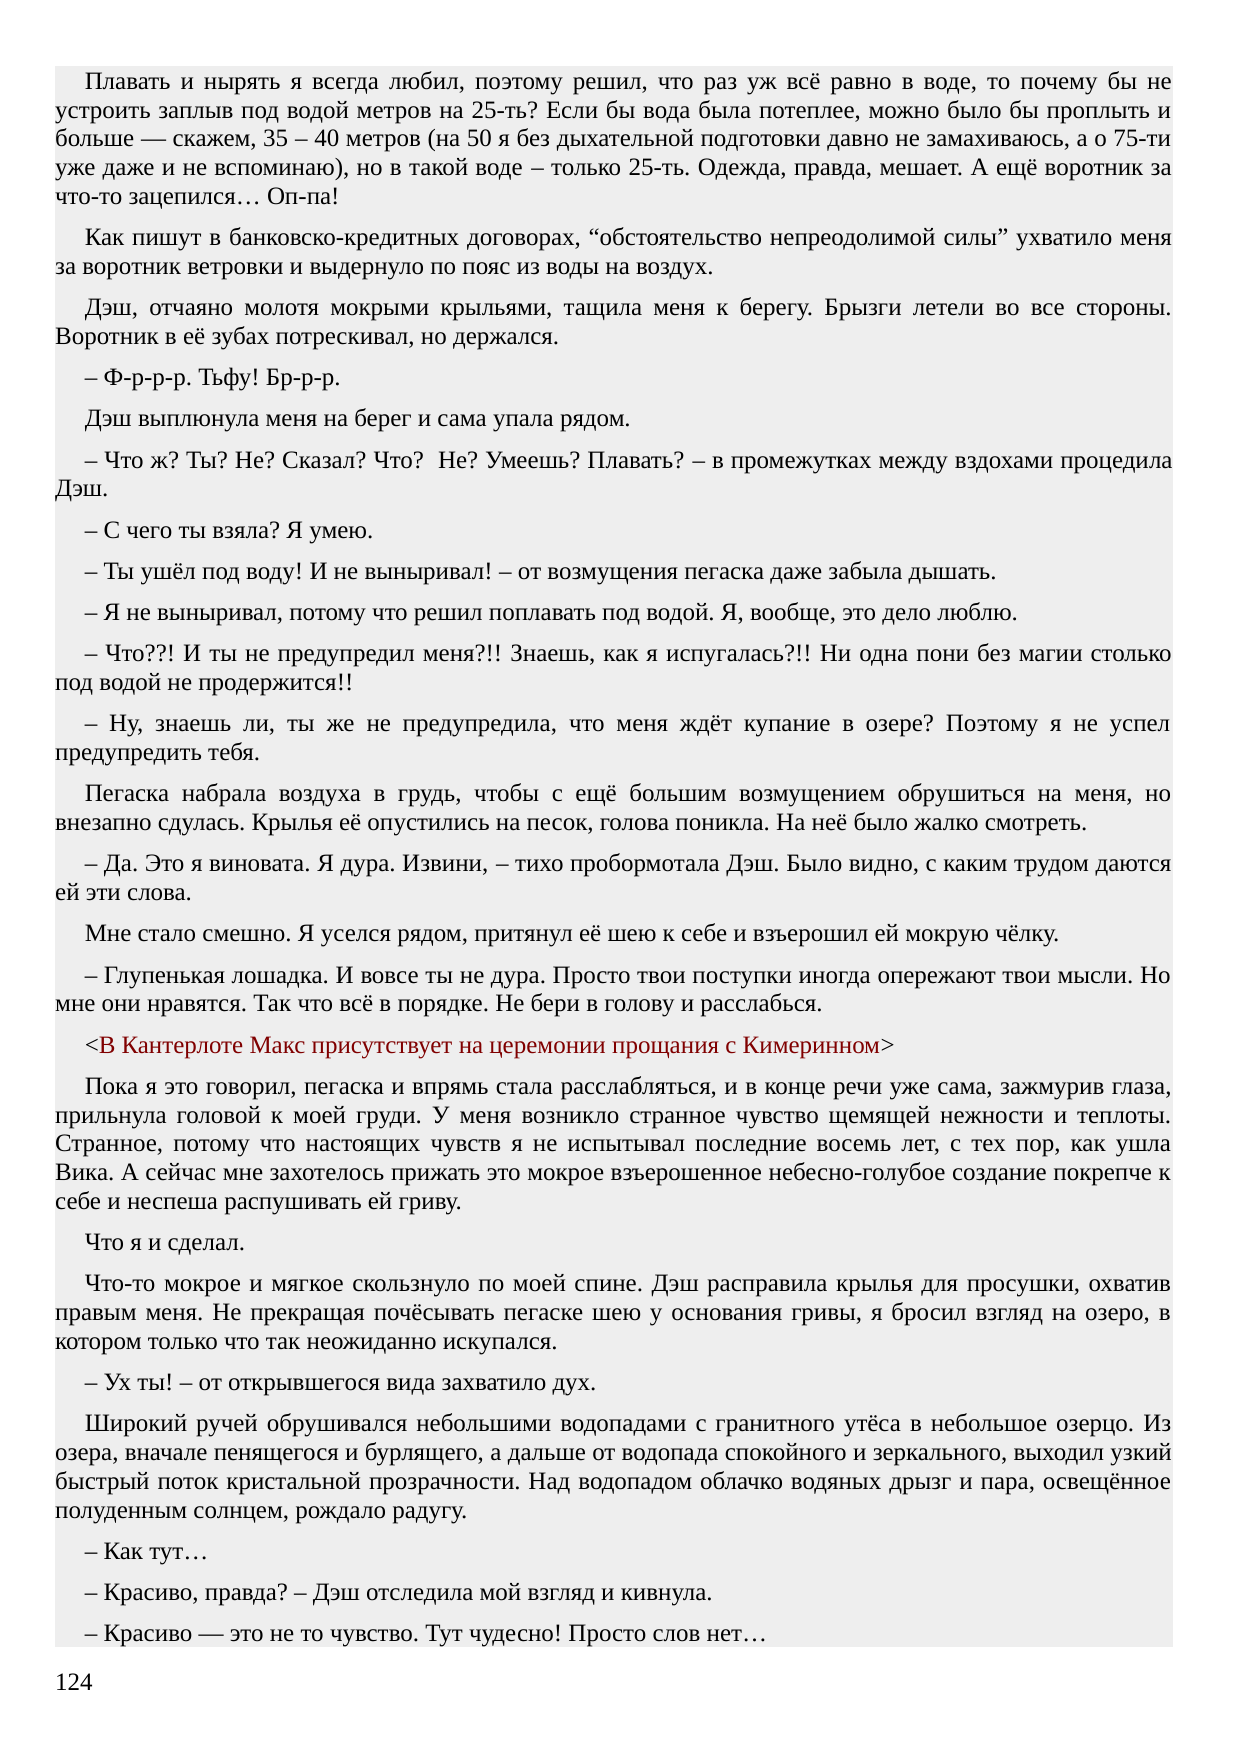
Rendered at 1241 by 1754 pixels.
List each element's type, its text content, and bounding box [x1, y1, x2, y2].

text Пегаска набрала воздуха в грудь, чтобы с ещё большим возмущением обрушиться на меня, но внезапно сдулась. Крылья её опустились на песок, голова поникла. На неё было жалко смотреть. [55, 778, 1173, 836]
text Пока я это говорил, пегаска и впрямь стала расслабляться, и в конце речи уже сама, зажмурив глаза, прильнула головой к моей груди. У меня возникло странное чувство щемящей нежности и теплоты. Странное, потому что настоящих чувств я не испытывал последние восемь лет, с тех пор, как ушла Вика. А сейчас мне захотелось прижать это мокрое взъерошенное небесно-голубое создание покрепче к себе и неспеша распушивать ей гриву. [55, 1071, 1173, 1215]
text – Я не выныривал, потому что решил поплавать под водой. Я, вообще, это дело люблю. [55, 597, 1173, 626]
text – Да. Это я виновата. Я дура. Извини, – тихо пробормотала Дэш. Было видно, с каким трудом даются ей эти слова. [55, 848, 1173, 906]
text – Что ж? Ты? Не? Сказал? Что? Не? Умеешь? Плавать? – в промежутках между вздохами процедила Дэш. [55, 445, 1173, 502]
text – Ну, знаешь ли, ты же не предупредила, что меня ждёт купание в озере? Поэтому я не успел предупредить тебя. [55, 708, 1173, 766]
text Широкий ручей обрушивался небольшими водопадами с гранитного утёса в небольшое озерцо. Из озера, вначале пенящегося и бурлящего, а дальше от водопада спокойного и зеркального, выходил узкий быстрый поток кристальной прозрачности. Над водопадом облачко водяных дрызг и пара, освещённое полуденным солнцем, рождало радугу. [55, 1408, 1173, 1523]
text Что-то мокрое и мягкое скользнуло по моей спине. Дэш расправила крылья для просушки, охватив правым меня. Не прекращая почёсывать пегаске шею у основания гривы, я бросил взгляд на озеро, в котором только что так неожиданно искупался. [55, 1268, 1173, 1355]
text Как пишут в банковско-кредитных договорах, “обстоятельство непреодолимой силы” ухватило меня за воротник ветровки и выдернуло по пояс из воды на воздух. [55, 222, 1173, 280]
text Мне стало смешно. Я уселся рядом, притянул её шею к себе и взъерошил ей мокрую чёлку. [55, 918, 1173, 947]
text Плавать и нырять я всегда любил, поэтому решил, что раз уж всё равно в воде, то почему бы не устроить заплыв под водой метров на 25-ть? Если бы вода была потеплее, можно было бы проплыть и больше — скажем, 35 – 40 метров (на 50 я без дыхательной подготовки давно не замахиваюсь, а о 75-ти уже даже и не вспоминаю), но в такой воде – только 25-ть. Одежда, правда, мешает. А ещё воротник за что-то зацепился… Оп-па! [55, 66, 1173, 210]
text – Ты ушёл под воду! И не выныривал! – от возмущения пегаска даже забыла дышать. [55, 556, 1173, 585]
text – Ух ты! – от открывшегося вида захватило дух. [55, 1367, 1173, 1396]
text – С чего ты взяла? Я умею. [55, 515, 1173, 543]
text Дэш, отчаяно молотя мокрыми крыльями, тащила меня к берегу. Брызги летели во все стороны. Воротник в её зубах потрескивал, но держался. [55, 292, 1173, 350]
text – Что??! И ты не предупредил меня?!! Знаешь, как я испугалась?!! Ни одна пони без магии столько под водой не продержится!! [55, 638, 1173, 696]
text <В Кантерлоте Макс присутствует на церемонии прощания с Кимеринном> [55, 1030, 1173, 1058]
text Что я и сделал. [55, 1227, 1173, 1256]
text Дэш выплюнула меня на берег и сама упала рядом. [55, 403, 1173, 432]
text – Глупенькая лошадка. И вовсе ты не дура. Просто твои поступки иногда опережают твои мысли. Но мне они нравятся. Так что всё в порядке. Не бери в голову и расслабься. [55, 960, 1173, 1017]
text – Как тут… [55, 1536, 1173, 1565]
text – Красиво, правда? – Дэш отследила мой взгляд и кивнула. [55, 1577, 1173, 1606]
text – Красиво — это не то чувство. Тут чудесно! Просто слов нет… [55, 1618, 1173, 1647]
text – Ф-р-р-р. Тьфу! Бр-р-р. [55, 362, 1173, 391]
